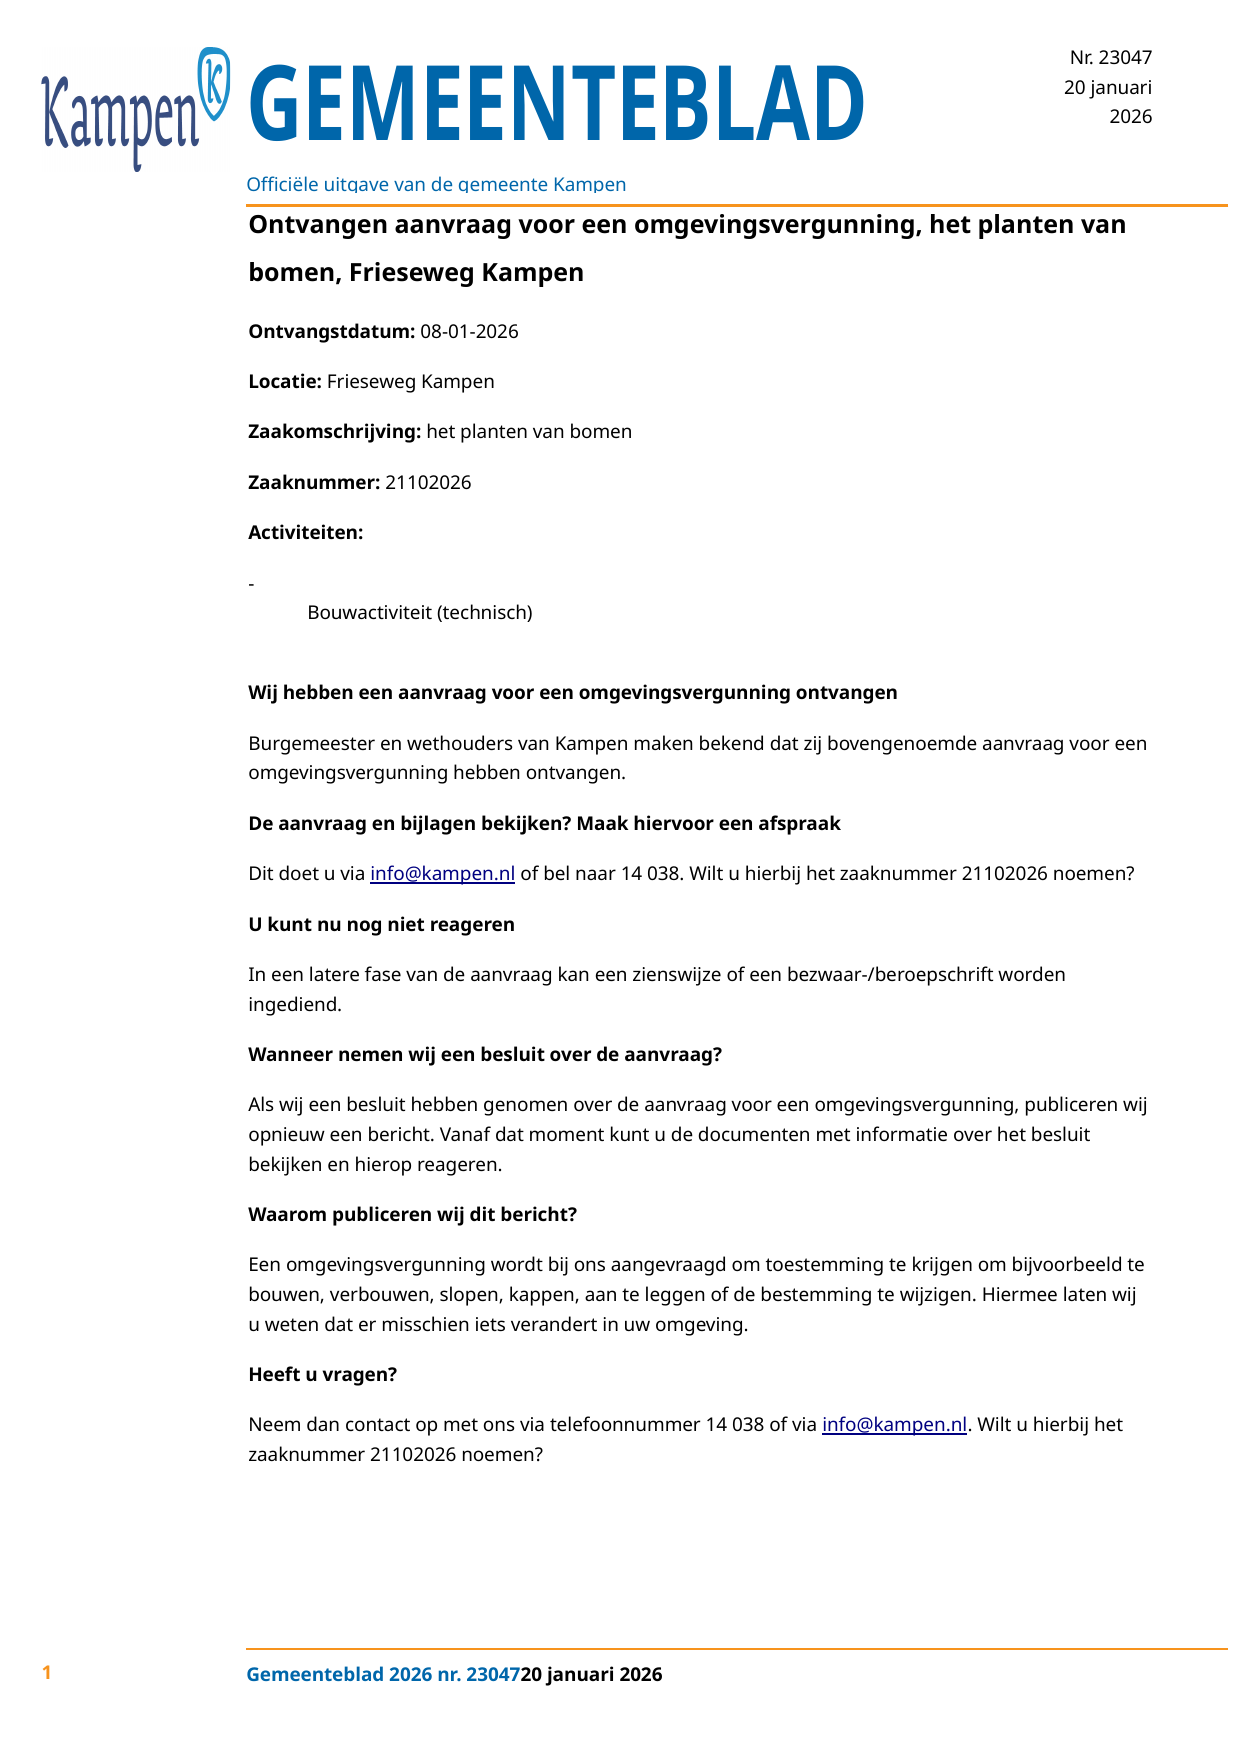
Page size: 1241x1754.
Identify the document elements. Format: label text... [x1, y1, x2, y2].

text U kunt nu nog niet reageren [248, 911, 1152, 937]
text Burgemeester en wethouders van Kampen maken bekend dat zij bovengenoemde aanvraag voor een omgevingsvergunning hebben ontvangen. [248, 730, 1152, 785]
text Heeft u vragen? [248, 1361, 1152, 1387]
picture [41, 47, 231, 172]
text Waarom publiceren wij dit bericht? [248, 1201, 1152, 1227]
text In een latere fase van de aanvraag kan een zienswijze of een bezwaar-/beroepschrift worden ingediend. [248, 961, 1152, 1017]
text Dit doet u via info@kampen.nl of bel naar 14 038. Wilt u hierbij het zaaknummer 21102026 noemen? [248, 860, 1152, 886]
text Wanneer nemen wij een besluit over de aanvraag? [248, 1041, 1152, 1067]
text Als wij een besluit hebben genomen over de aanvraag voor een omgevingsvergunning, publiceren wij opnieuw een bericht. Vanaf dat moment kunt u de documenten met informatie over het besluit bekijken en hierop reageren. [248, 1092, 1152, 1177]
text Activiteiten: [248, 519, 1152, 545]
text Een omgevingsvergunning wordt bij ons aangevraagd om toestemming te krijgen om bijvoorbeeld te bouwen, verbouwen, slopen, kappen, aan te leggen of de bestemming te wijzigen. Hiermee laten wij u weten dat er misschien iets verandert in uw omgeving. [248, 1252, 1152, 1337]
text Zaakomschrijving: het planten van bomen [248, 419, 1152, 444]
text Zaaknummer: 21102026 [248, 469, 1152, 495]
list Bouwactiviteit (technisch) [248, 599, 1152, 625]
text Neem dan contact op met ons via telefoonnummer 14 038 of via info@kampen.nl. Wilt u hierbij het zaaknummer 21102026 noemen? [248, 1412, 1152, 1467]
text Locatie: Frieseweg Kampen [248, 368, 1152, 394]
text Ontvangen aanvraag voor een omgevingsvergunning, het planten van bomen, Frieseweg Kampen [248, 207, 1152, 288]
text De aanvraag en bijlagen bekijken? Maak hiervoor een afspraak [248, 810, 1152, 836]
text Ontvangstdatum: 08-01-2026 [248, 318, 1152, 344]
text Wij hebben een aanvraag voor een omgevingsvergunning ontvangen [248, 679, 1152, 705]
